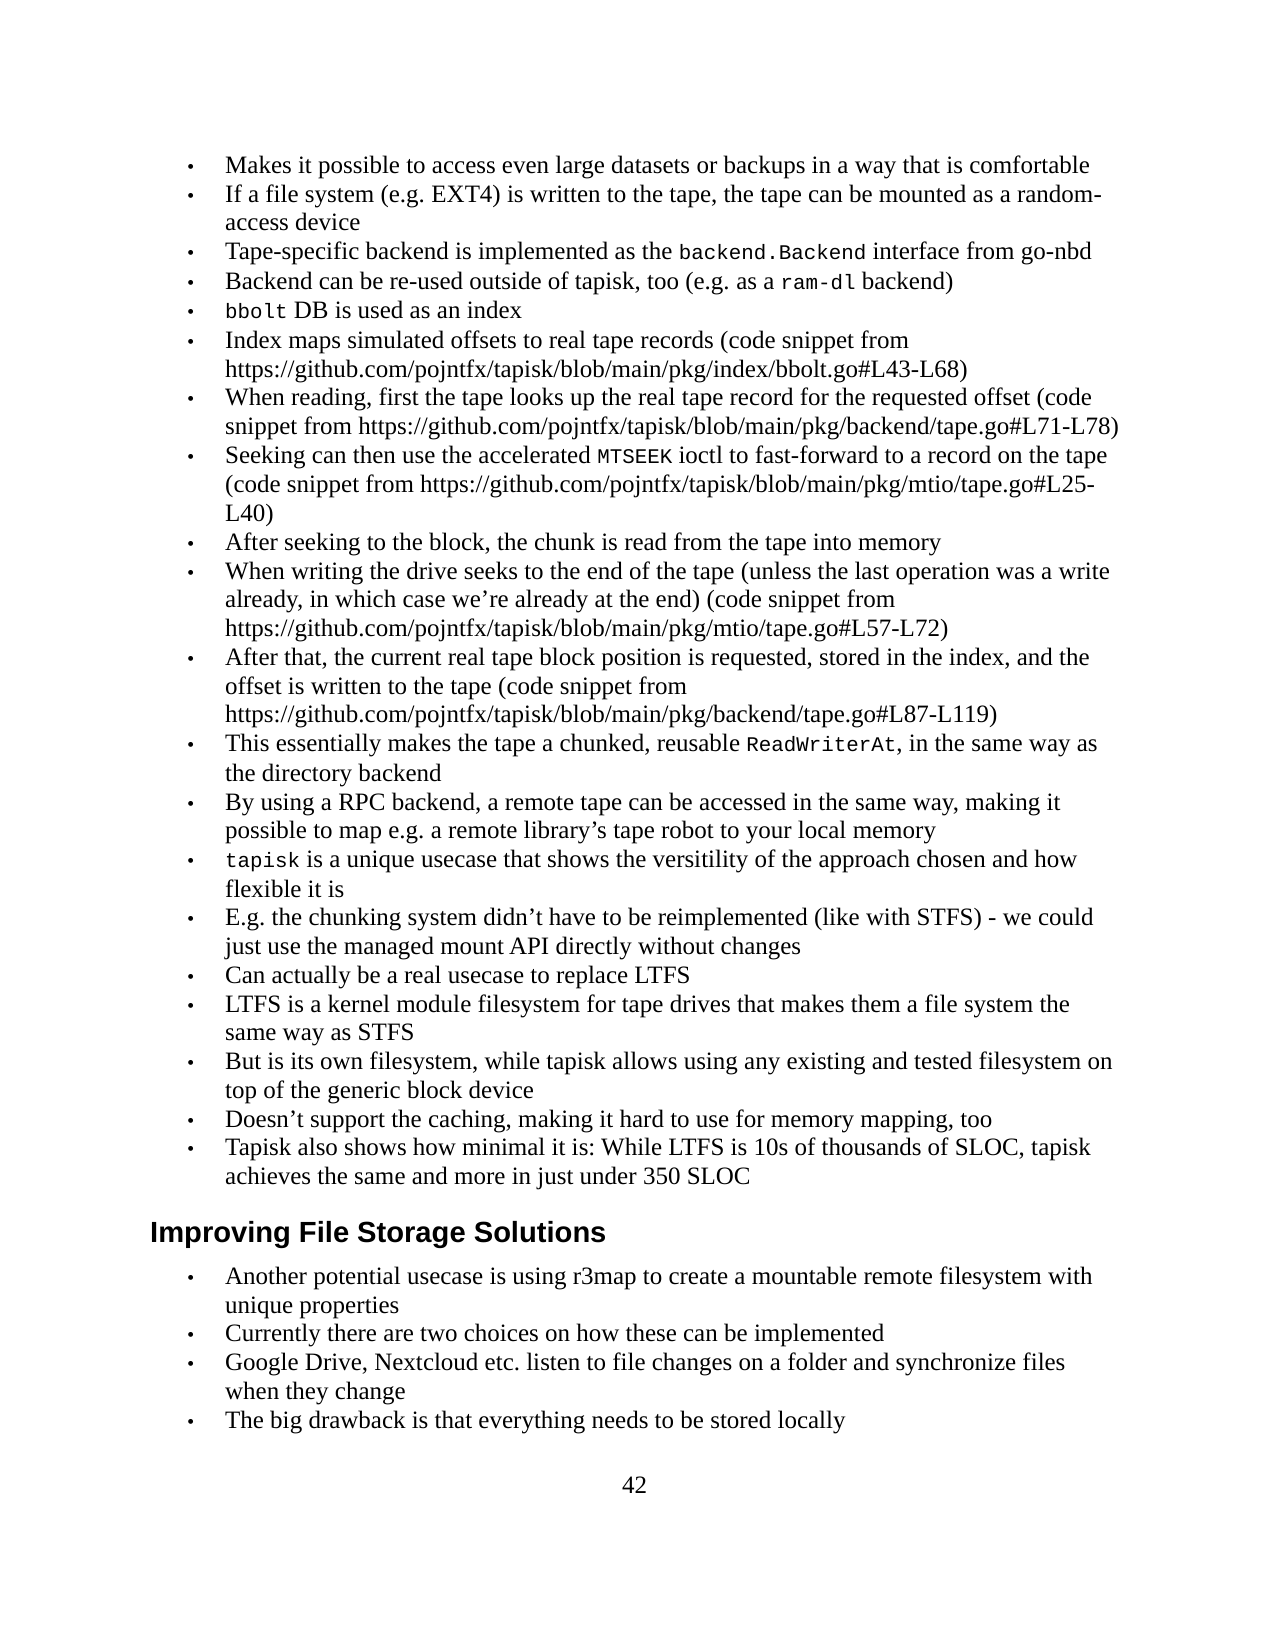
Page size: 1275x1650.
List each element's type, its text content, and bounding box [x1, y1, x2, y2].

list The big drawback is that everything needs to be stored locally [187, 1405, 1125, 1433]
list But is its own filesystem, while tapisk allows using any existing and tested filesystem on top of the generic block device [187, 1046, 1125, 1104]
subtitle Improving File Storage Solutions [150, 1215, 1125, 1248]
list bbolt DB is used as an index [187, 295, 1125, 325]
list When reading, first the tape looks up the real tape record for the requested offset (code snippet from https://github.com/pojntfx/tapisk/blob/main/pkg/backend/tape.go#L71-L78) [187, 382, 1125, 440]
list This essentially makes the tape a chunked, reusable ReadWriterAt, in the same way as the directory backend [187, 728, 1125, 787]
list Backend can be re-used outside of tapisk, too (e.g. as a ram-dl backend) [187, 266, 1125, 295]
list Seeking can then use the accelerated MTSEEK ioctl to fast-forward to a record on the tape (code snippet from https://github.com/pojntfx/tapisk/blob/main/pkg/mtio/tape.go#L25-L40) [187, 440, 1125, 527]
list After that, the current real tape block position is requested, stored in the index, and the offset is written to the tape (code snippet from https://github.com/pojntfx/tapisk/blob/main/pkg/backend/tape.go#L87-L119) [187, 642, 1125, 728]
list Google Drive, Nextcloud etc. listen to file changes on a folder and synchronize files when they change [187, 1347, 1125, 1405]
list tapisk is a unique usecase that shows the versitility of the approach chosen and how flexible it is [187, 844, 1125, 902]
list By using a RPC backend, a remote tape can be accessed in the same way, making it possible to map e.g. a remote library’s tape robot to your local memory [187, 787, 1125, 844]
list Another potential usecase is using r3map to create a mountable remote filesystem with unique properties [187, 1261, 1125, 1318]
list Makes it possible to access even large datasets or backups in a way that is comfortable [187, 150, 1125, 179]
list LTFS is a kernel module filesystem for tape drives that makes them a file system the same way as STFS [187, 989, 1125, 1046]
list After seeking to the block, the chunk is read from the tape into memory [187, 527, 1125, 556]
list E.g. the chunking system didn’t have to be reimplemented (like with STFS) - we could just use the managed mount API directly without changes [187, 902, 1125, 960]
list Tape-specific backend is implemented as the backend.Backend interface from go-nbd [187, 236, 1125, 266]
list If a file system (e.g. EXT4) is written to the tape, the tape can be mounted as a random-access device [187, 179, 1125, 236]
list Currently there are two choices on how these can be implemented [187, 1318, 1125, 1347]
list Can actually be a real usecase to replace LTFS [187, 960, 1125, 989]
list When writing the drive seeks to the end of the tape (unless the last operation was a write already, in which case we’re already at the end) (code snippet from https://github.com/pojntfx/tapisk/blob/main/pkg/mtio/tape.go#L57-L72) [187, 556, 1125, 642]
list Tapisk also shows how minimal it is: While LTFS is 10s of thousands of SLOC, tapisk achieves the same and more in just under 350 SLOC [187, 1132, 1125, 1190]
list Index maps simulated offsets to real tape records (code snippet from https://github.com/pojntfx/tapisk/blob/main/pkg/index/bbolt.go#L43-L68) [187, 325, 1125, 382]
list Doesn’t support the caching, making it hard to use for memory mapping, too [187, 1104, 1125, 1132]
